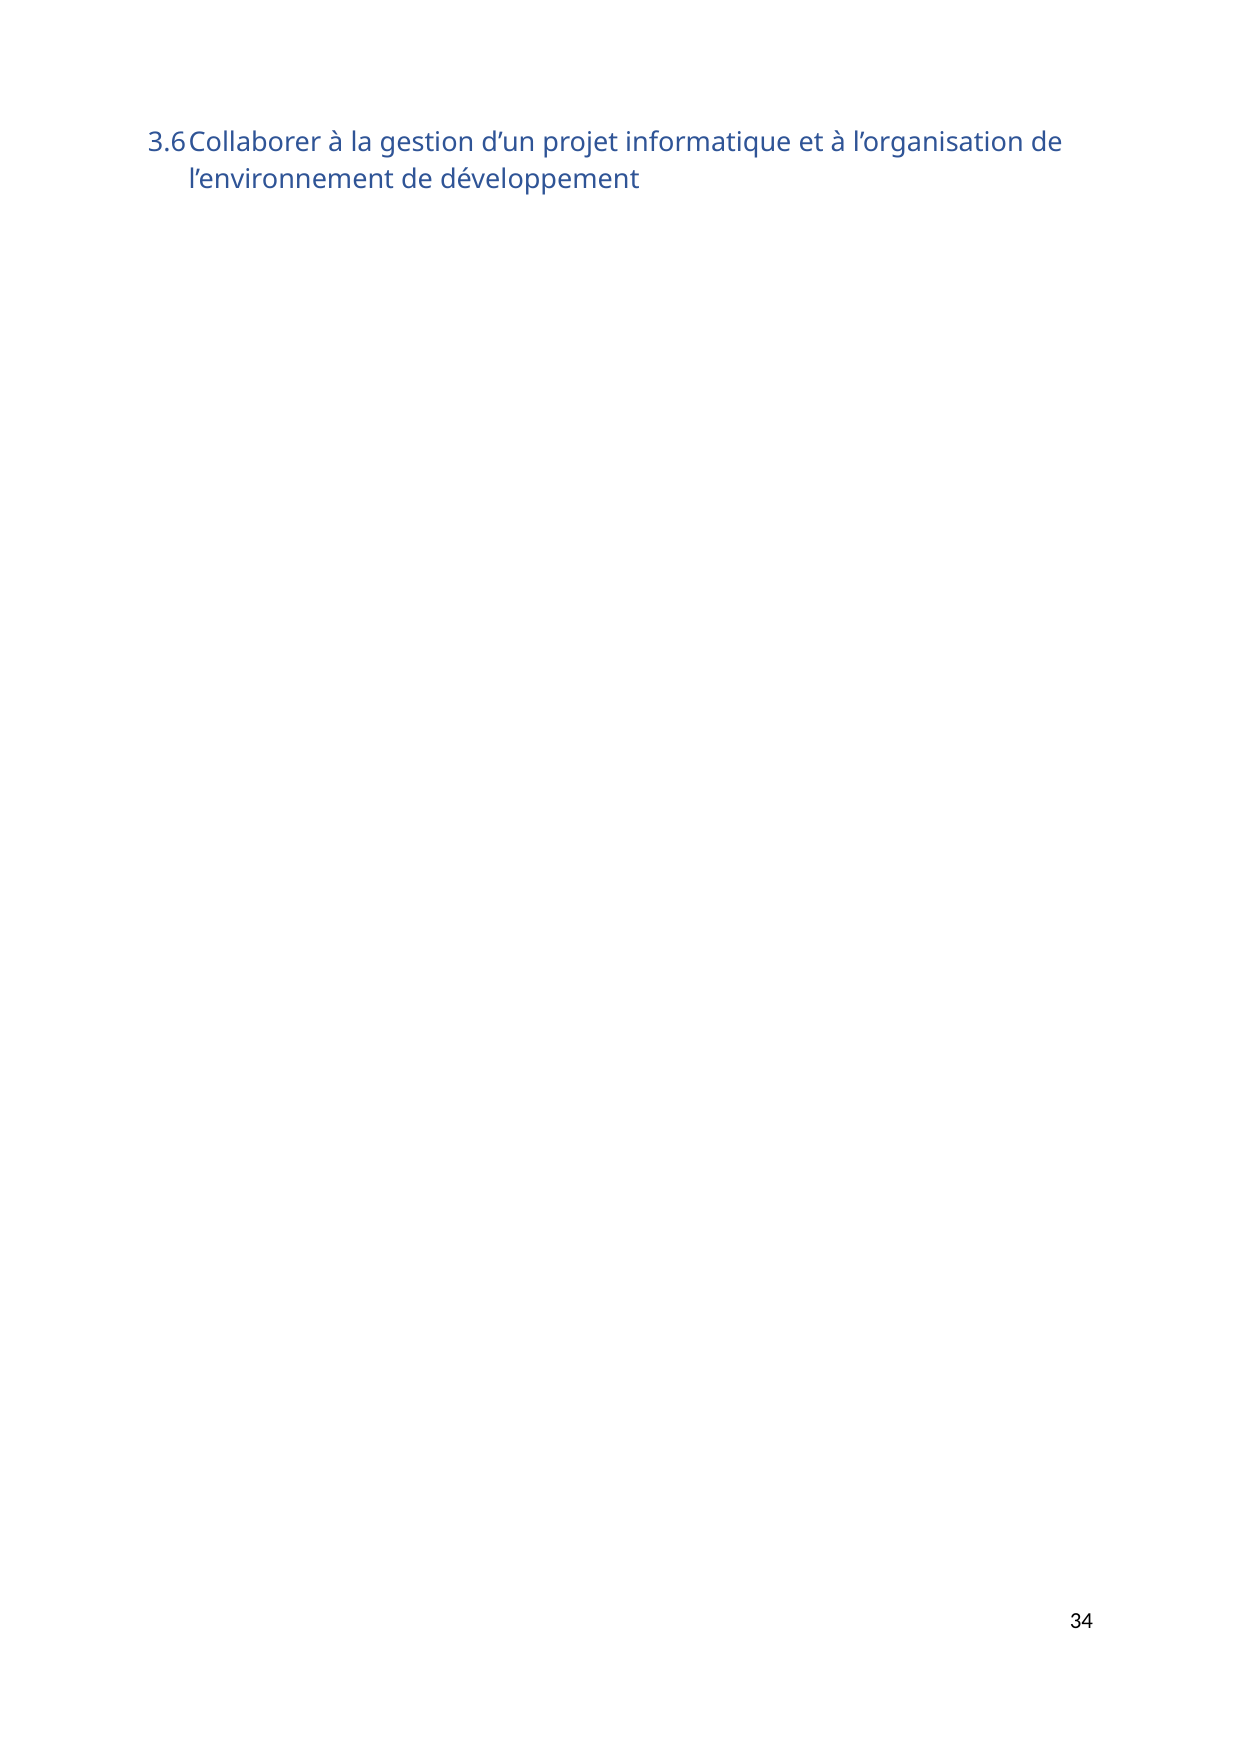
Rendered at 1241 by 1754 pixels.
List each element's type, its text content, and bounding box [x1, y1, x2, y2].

list Collaborer à la gestion d’un projet informatique et à l’organisation de l’environnement de développement [148, 123, 1093, 196]
